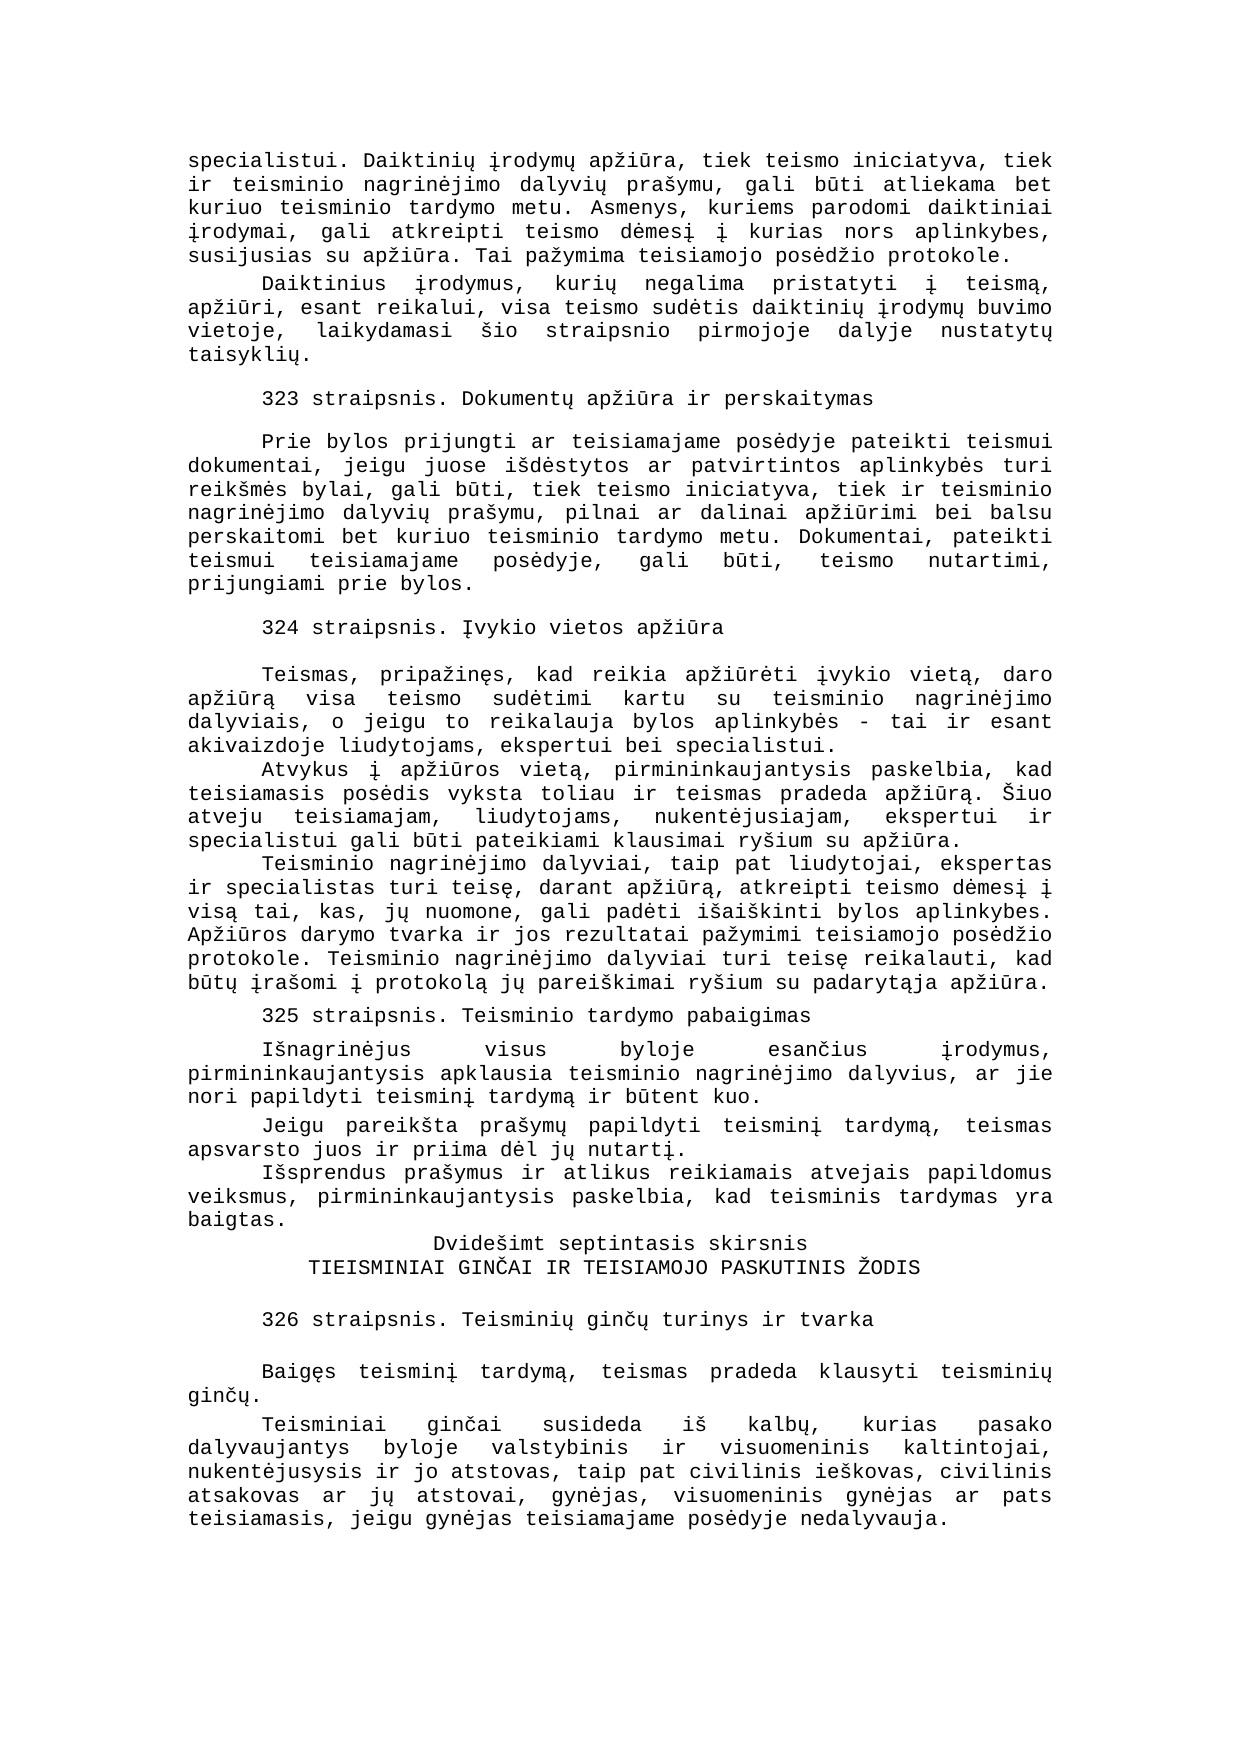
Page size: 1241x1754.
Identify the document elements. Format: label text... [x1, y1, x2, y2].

text Prie bylos prijungti ar teisiamajame posėdyje pateikti teismui dokumentai, jeigu juose išdėstytos ar patvirtintos aplinkybės turi reikšmės bylai, gali būti, tiek teismo iniciatyva, tiek ir teisminio nagrinėjimo dalyvių prašymu, pilnai ar dalinai apžiūrimi bei balsu perskaitomi bet kuriuo teisminio tardymo metu. Dokumentai, pateikti teismui teisiamajame posėdyje, gali būti, teismo nutartimi, prijungiami prie bylos. [187, 431, 1053, 597]
text 323 straipsnis. Dokumentų apžiūra ir perskaitymas [187, 388, 1053, 411]
text Teismas, pripažinęs, kad reikia apžiūrėti įvykio vietą, daro apžiūrą visa teismo sudėtimi kartu su teisminio nagrinėjimo dalyviais, o jeigu to reikalauja bylos aplinkybės - tai ir esant akivaizdoje liudytojams, ekspertui bei specialistui. [187, 664, 1053, 759]
text 325 straipsnis. Teisminio tardymo pabaigimas [187, 1005, 1053, 1029]
text Jeigu pareikšta prašymų papildyti teisminį tardymą, teismas apsvarsto juos ir priima dėl jų nutartį. [187, 1115, 1053, 1162]
text TIEISMINIAI GINČAI IR TEISIAMOJO PASKUTINIS ŽODIS [187, 1257, 1053, 1280]
text specialistui. Daiktinių įrodymų apžiūra, tiek teismo iniciatyva, tiek ir teisminio nagrinėjimo dalyvių prašymu, gali būti atliekama bet kuriuo teisminio tardymo metu. Asmenys, kuriems parodomi daiktiniai įrodymai, gali atkreipti teismo dėmesį į kurias nors aplinkybes, susijusias su apžiūra. Tai pažymima teisiamojo posėdžio protokole. [187, 150, 1053, 268]
text 324 straipsnis. Įvykio vietos apžiūra [187, 617, 1053, 641]
text 326 straipsnis. Teisminių ginčų turinys ir tvarka [187, 1309, 1053, 1333]
text Baigęs teisminį tardymą, teismas pradeda klausyti teisminių ginčų. [187, 1361, 1053, 1409]
text Atvykus į apžiūros vietą, pirmininkaujantysis paskelbia, kad teisiamasis posėdis vyksta toliau ir teismas pradeda apžiūrą. Šiuo atveju teisiamajam, liudytojams, nukentėjusiajam, ekspertui ir specialistui gali būti pateikiami klausimai ryšium su apžiūra. [187, 759, 1053, 853]
text Daiktinius įrodymus, kurių negalima pristatyti į teismą, apžiūri, esant reikalui, visa teismo sudėtis daiktinių įrodymų buvimo vietoje, laikydamasi šio straipsnio pirmojoje dalyje nustatytų taisyklių. [187, 273, 1053, 368]
text Išnagrinėjus visus byloje esančius įrodymus, pirmininkaujantysis apklausia teisminio nagrinėjimo dalyvius, ar jie nori papildyti teisminį tardymą ir būtent kuo. [187, 1039, 1053, 1110]
text Išsprendus prašymus ir atlikus reikiamais atvejais papildomus veiksmus, pirmininkaujantysis paskelbia, kad teisminis tardymas yra baigtas. [187, 1162, 1053, 1233]
text Dvidešimt septintasis skirsnis [187, 1233, 1053, 1257]
text Teisminiai ginčai susideda iš kalbų, kurias pasako dalyvaujantys byloje valstybinis ir visuomeninis kaltintojai, nukentėjusysis ir jo atstovas, taip pat civilinis ieškovas, civilinis atsakovas ar jų atstovai, gynėjas, visuomeninis gynėjas ar pats teisiamasis, jeigu gynėjas teisiamajame posėdyje nedalyvauja. [187, 1414, 1053, 1532]
text Teisminio nagrinėjimo dalyviai, taip pat liudytojai, ekspertas ir specialistas turi teisę, darant apžiūrą, atkreipti teismo dėmesį į visą tai, kas, jų nuomone, gali padėti išaiškinti bylos aplinkybes. Apžiūros darymo tvarka ir jos rezultatai pažymimi teisiamojo posėdžio protokole. Teisminio nagrinėjimo dalyviai turi teisę reikalauti, kad būtų įrašomi į protokolą jų pareiškimai ryšium su padarytąja apžiūra. [187, 853, 1053, 995]
